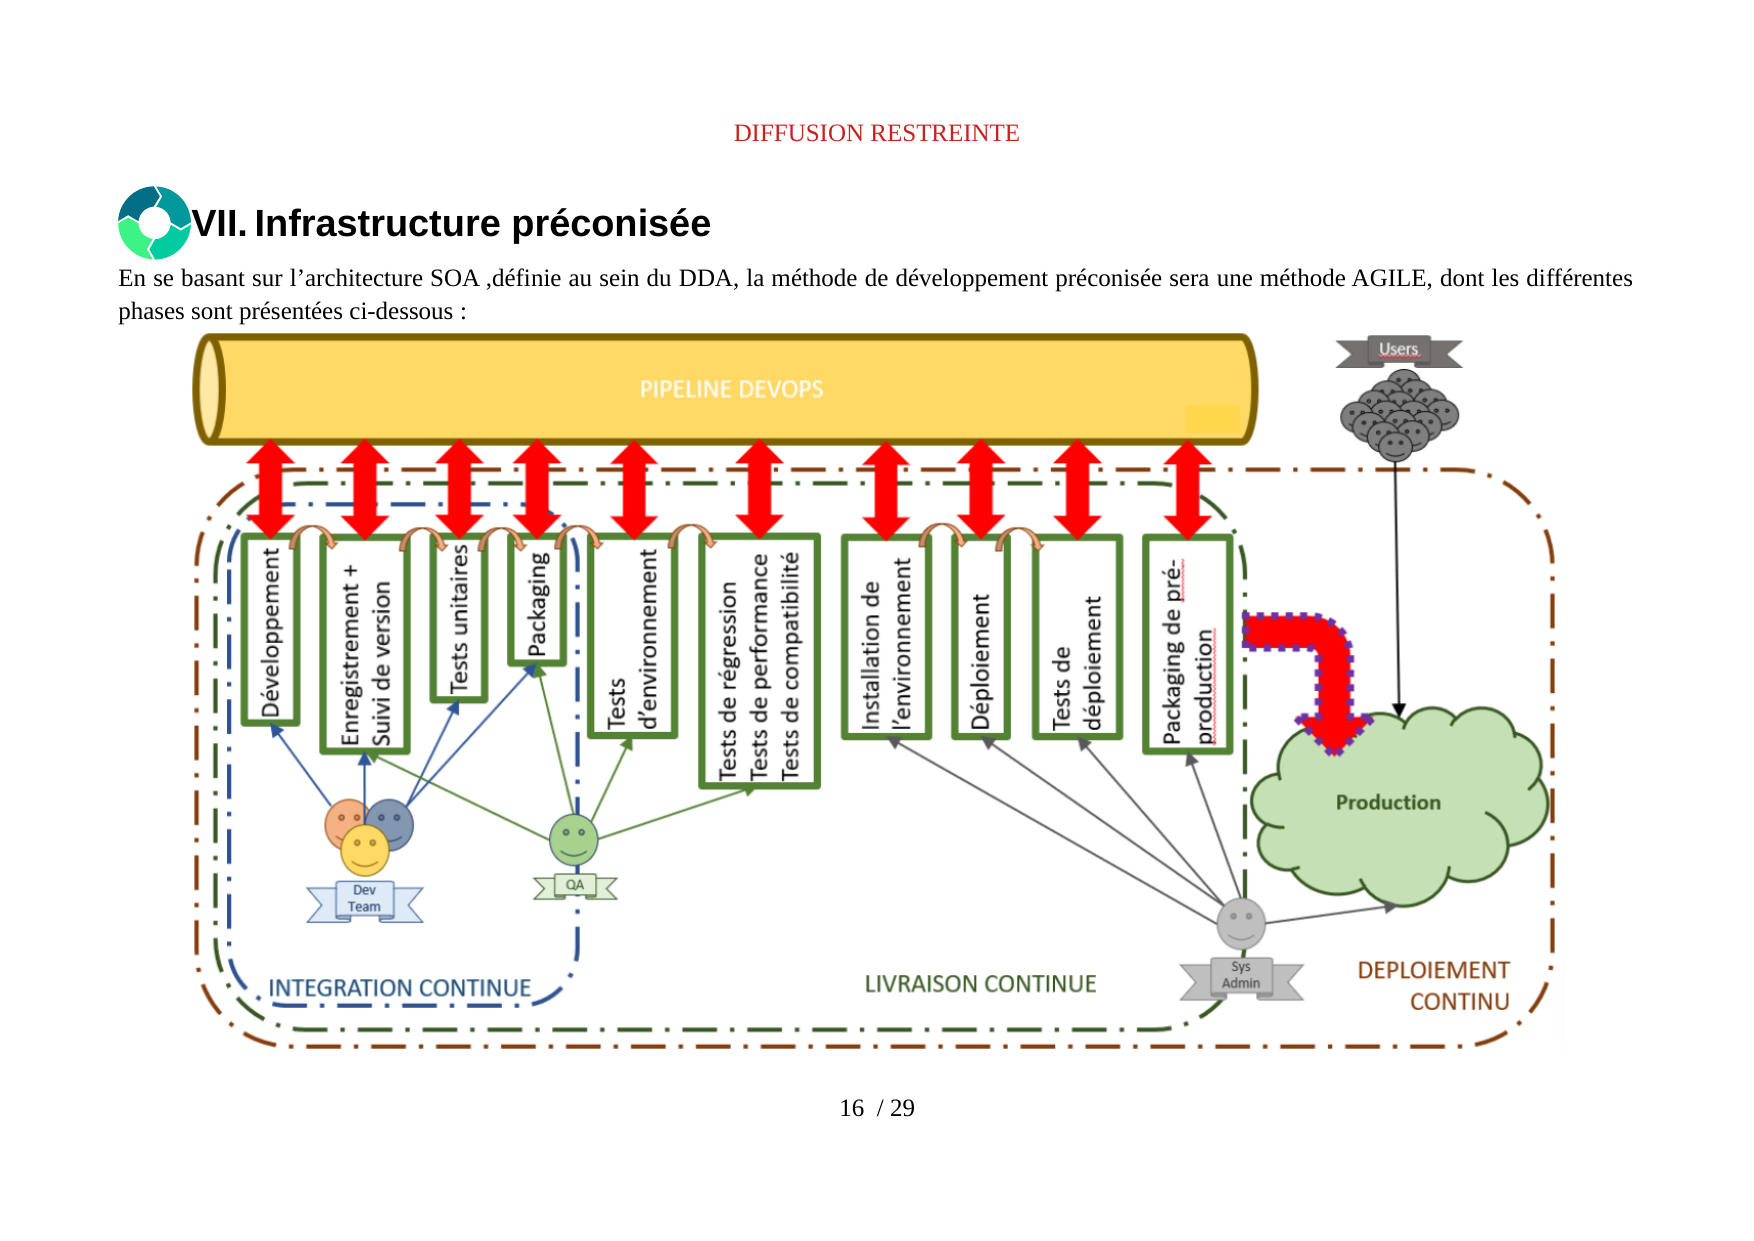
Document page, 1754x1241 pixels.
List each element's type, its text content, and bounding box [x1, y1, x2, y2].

subtitle Infrastructure préconisée [172, 201, 1636, 245]
text En se basant sur l’architecture SOA ,définie au sein du DDA, la méthode de développement préconisée sera une méthode AGILE, dont les différentes phases sont présentées ci-dessous : [118, 263, 1636, 325]
subtitle [135, 202, 171, 245]
picture [187, 329, 1567, 1054]
